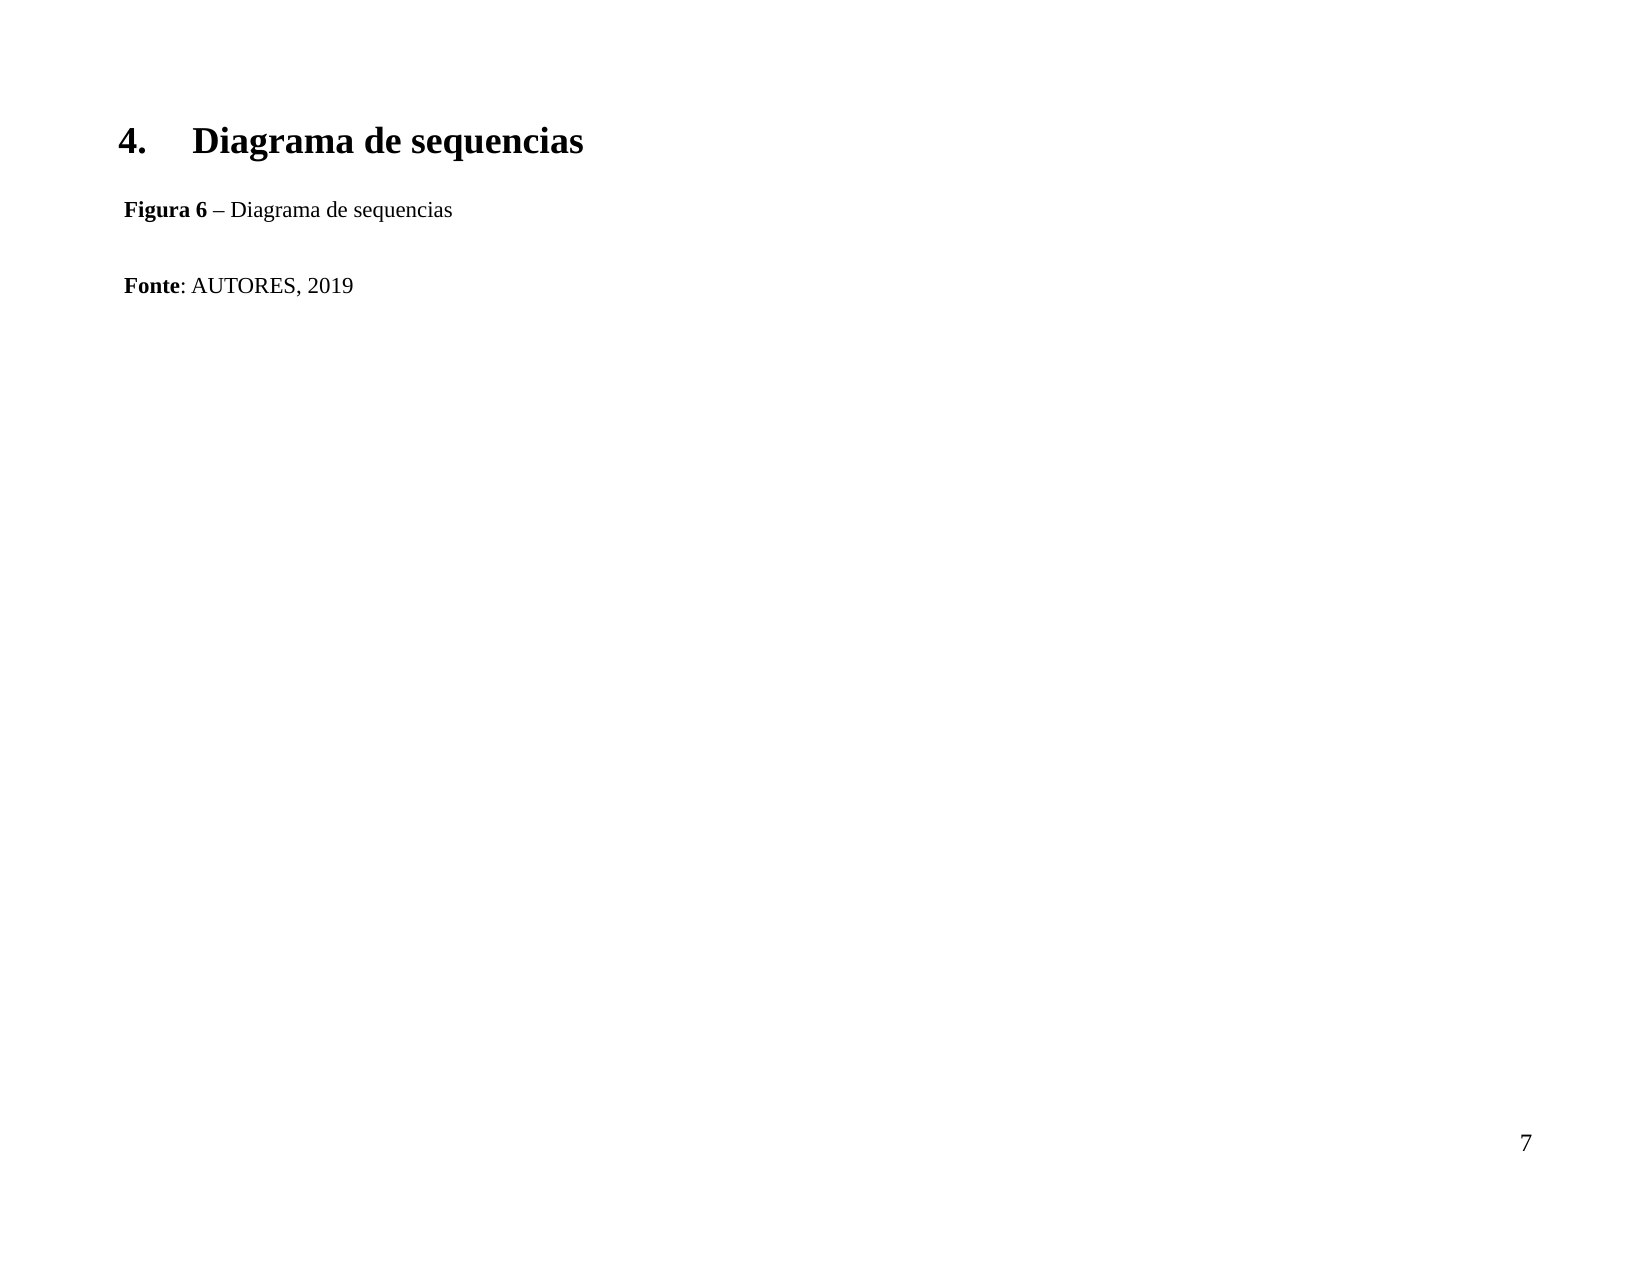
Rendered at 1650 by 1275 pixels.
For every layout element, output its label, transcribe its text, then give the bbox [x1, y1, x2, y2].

table_header Figura 6 – Diagrama de sequencias [118, 191, 1532, 228]
table_cell [118, 228, 1532, 266]
table_cell Fonte: AUTORES, 2019 [118, 266, 1532, 304]
subtitle Diagrama de sequencias [118, 118, 1532, 162]
